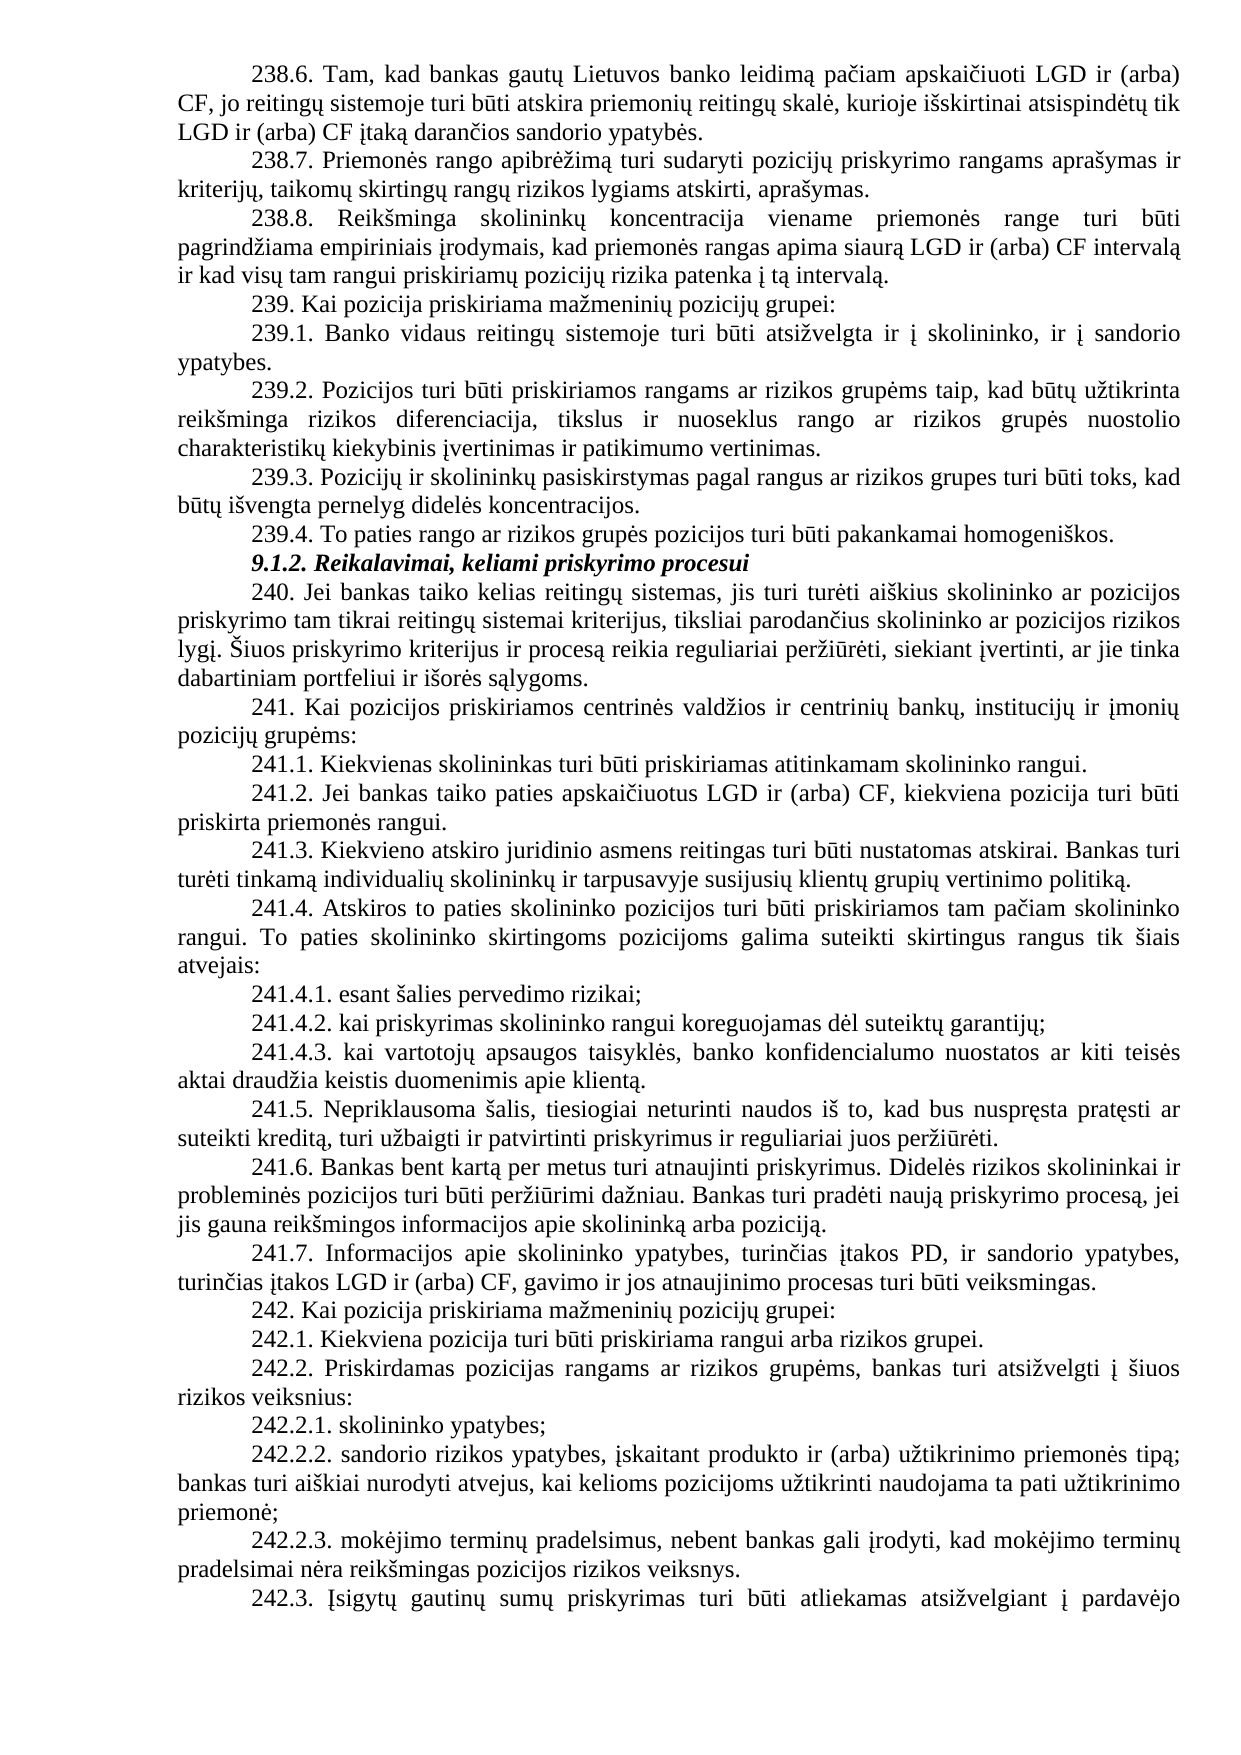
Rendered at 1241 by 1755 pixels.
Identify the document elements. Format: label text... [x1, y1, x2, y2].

text 242.1. Kiekviena pozicija turi būti priskiriama rangui arba rizikos grupei. [177, 1324, 1181, 1353]
text 239.2. Pozicijos turi būti priskiriamos rangams ar rizikos grupėms taip, kad būtų užtikrinta reikšminga rizikos diferenciacija, tikslus ir nuoseklus rango ar rizikos grupės nuostolio charakteristikų kiekybinis įvertinimas ir patikimumo vertinimas. [177, 375, 1181, 462]
text 239. Kai pozicija priskiriama mažmeninių pozicijų grupei: [177, 289, 1181, 318]
text 241. Kai pozicijos priskiriamos centrinės valdžios ir centrinių bankų, institucijų ir įmonių pozicijų grupėms: [177, 692, 1181, 749]
text 242.3. Įsigytų gautinų sumų priskyrimas turi būti atliekamas atsižvelgiant į pardavėjo [177, 1583, 1181, 1612]
text 238.6. Tam, kad bankas gautų Lietuvos banko leidimą pačiam apskaičiuoti LGD ir (arba) CF, jo reitingų sistemoje turi būti atskira priemonių reitingų skalė, kurioje išskirtinai atsispindėtų tik LGD ir (arba) CF įtaką darančios sandorio ypatybės. [177, 59, 1181, 145]
text 241.2. Jei bankas taiko paties apskaičiuotus LGD ir (arba) CF, kiekviena pozicija turi būti priskirta priemonės rangui. [177, 778, 1181, 835]
text 242.2.1. skolininko ypatybes; [177, 1410, 1181, 1439]
text 242.2.2. sandorio rizikos ypatybes, įskaitant produkto ir (arba) užtikrinimo priemonės tipą; bankas turi aiškiai nurodyti atvejus, kai kelioms pozicijoms užtikrinti naudojama ta pati užtikrinimo priemonė; [177, 1439, 1181, 1525]
text 9.1.2. Reikalavimai, keliami priskyrimo procesui [177, 548, 1181, 577]
text 241.4.1. esant šalies pervedimo rizikai; [177, 979, 1181, 1008]
text 241.7. Informacijos apie skolininko ypatybes, turinčias įtakos PD, ir sandorio ypatybes, turinčias įtakos LGD ir (arba) CF, gavimo ir jos atnaujinimo procesas turi būti veiksmingas. [177, 1238, 1181, 1295]
text 241.4.3. kai vartotojų apsaugos taisyklės, banko konfidencialumo nuostatos ar kiti teisės aktai draudžia keistis duomenimis apie klientą. [177, 1037, 1181, 1094]
text 239.3. Pozicijų ir skolininkų pasiskirstymas pagal rangus ar rizikos grupes turi būti toks, kad būtų išvengta pernelyg didelės koncentracijos. [177, 462, 1181, 519]
text 242.2. Priskirdamas pozicijas rangams ar rizikos grupėms, bankas turi atsižvelgti į šiuos rizikos veiksnius: [177, 1353, 1181, 1410]
text 241.4.2. kai priskyrimas skolininko rangui koreguojamas dėl suteiktų garantijų; [177, 1008, 1181, 1037]
text 241.4. Atskiros to paties skolininko pozicijos turi būti priskiriamos tam pačiam skolininko rangui. To paties skolininko skirtingoms pozicijoms galima suteikti skirtingus rangus tik šiais atvejais: [177, 893, 1181, 979]
text 240. Jei bankas taiko kelias reitingų sistemas, jis turi turėti aiškius skolininko ar pozicijos priskyrimo tam tikrai reitingų sistemai kriterijus, tiksliai parodančius skolininko ar pozicijos rizikos lygį. Šiuos priskyrimo kriterijus ir procesą reikia reguliariai peržiūrėti, siekiant įvertinti, ar jie tinka dabartiniam portfeliui ir išorės sąlygoms. [177, 577, 1181, 692]
text 241.3. Kiekvieno atskiro juridinio asmens reitingas turi būti nustatomas atskirai. Bankas turi turėti tinkamą individualių skolininkų ir tarpusavyje susijusių klientų grupių vertinimo politiką. [177, 835, 1181, 893]
text 238.8. Reikšminga skolininkų koncentracija viename priemonės range turi būti pagrindžiama empiriniais įrodymais, kad priemonės rangas apima siaurą LGD ir (arba) CF intervalą ir kad visų tam rangui priskiriamų pozicijų rizika patenka į tą intervalą. [177, 203, 1181, 289]
text 242.2.3. mokėjimo terminų pradelsimus, nebent bankas gali įrodyti, kad mokėjimo terminų pradelsimai nėra reikšmingas pozicijos rizikos veiksnys. [177, 1525, 1181, 1583]
text 242. Kai pozicija priskiriama mažmeninių pozicijų grupei: [177, 1295, 1181, 1324]
text 238.7. Priemonės rango apibrėžimą turi sudaryti pozicijų priskyrimo rangams aprašymas ir kriterijų, taikomų skirtingų rangų rizikos lygiams atskirti, aprašymas. [177, 145, 1181, 203]
text 239.1. Banko vidaus reitingų sistemoje turi būti atsižvelgta ir į skolininko, ir į sandorio ypatybes. [177, 318, 1181, 375]
text 241.5. Nepriklausoma šalis, tiesiogiai neturinti naudos iš to, kad bus nuspręsta pratęsti ar suteikti kreditą, turi užbaigti ir patvirtinti priskyrimus ir reguliariai juos peržiūrėti. [177, 1094, 1181, 1152]
text 241.6. Bankas bent kartą per metus turi atnaujinti priskyrimus. Didelės rizikos skolininkai ir probleminės pozicijos turi būti peržiūrimi dažniau. Bankas turi pradėti naują priskyrimo procesą, jei jis gauna reikšmingos informacijos apie skolininką arba poziciją. [177, 1152, 1181, 1238]
text 239.4. To paties rango ar rizikos grupės pozicijos turi būti pakankamai homogeniškos. [177, 519, 1181, 548]
text 241.1. Kiekvienas skolininkas turi būti priskiriamas atitinkamam skolininko rangui. [177, 749, 1181, 778]
